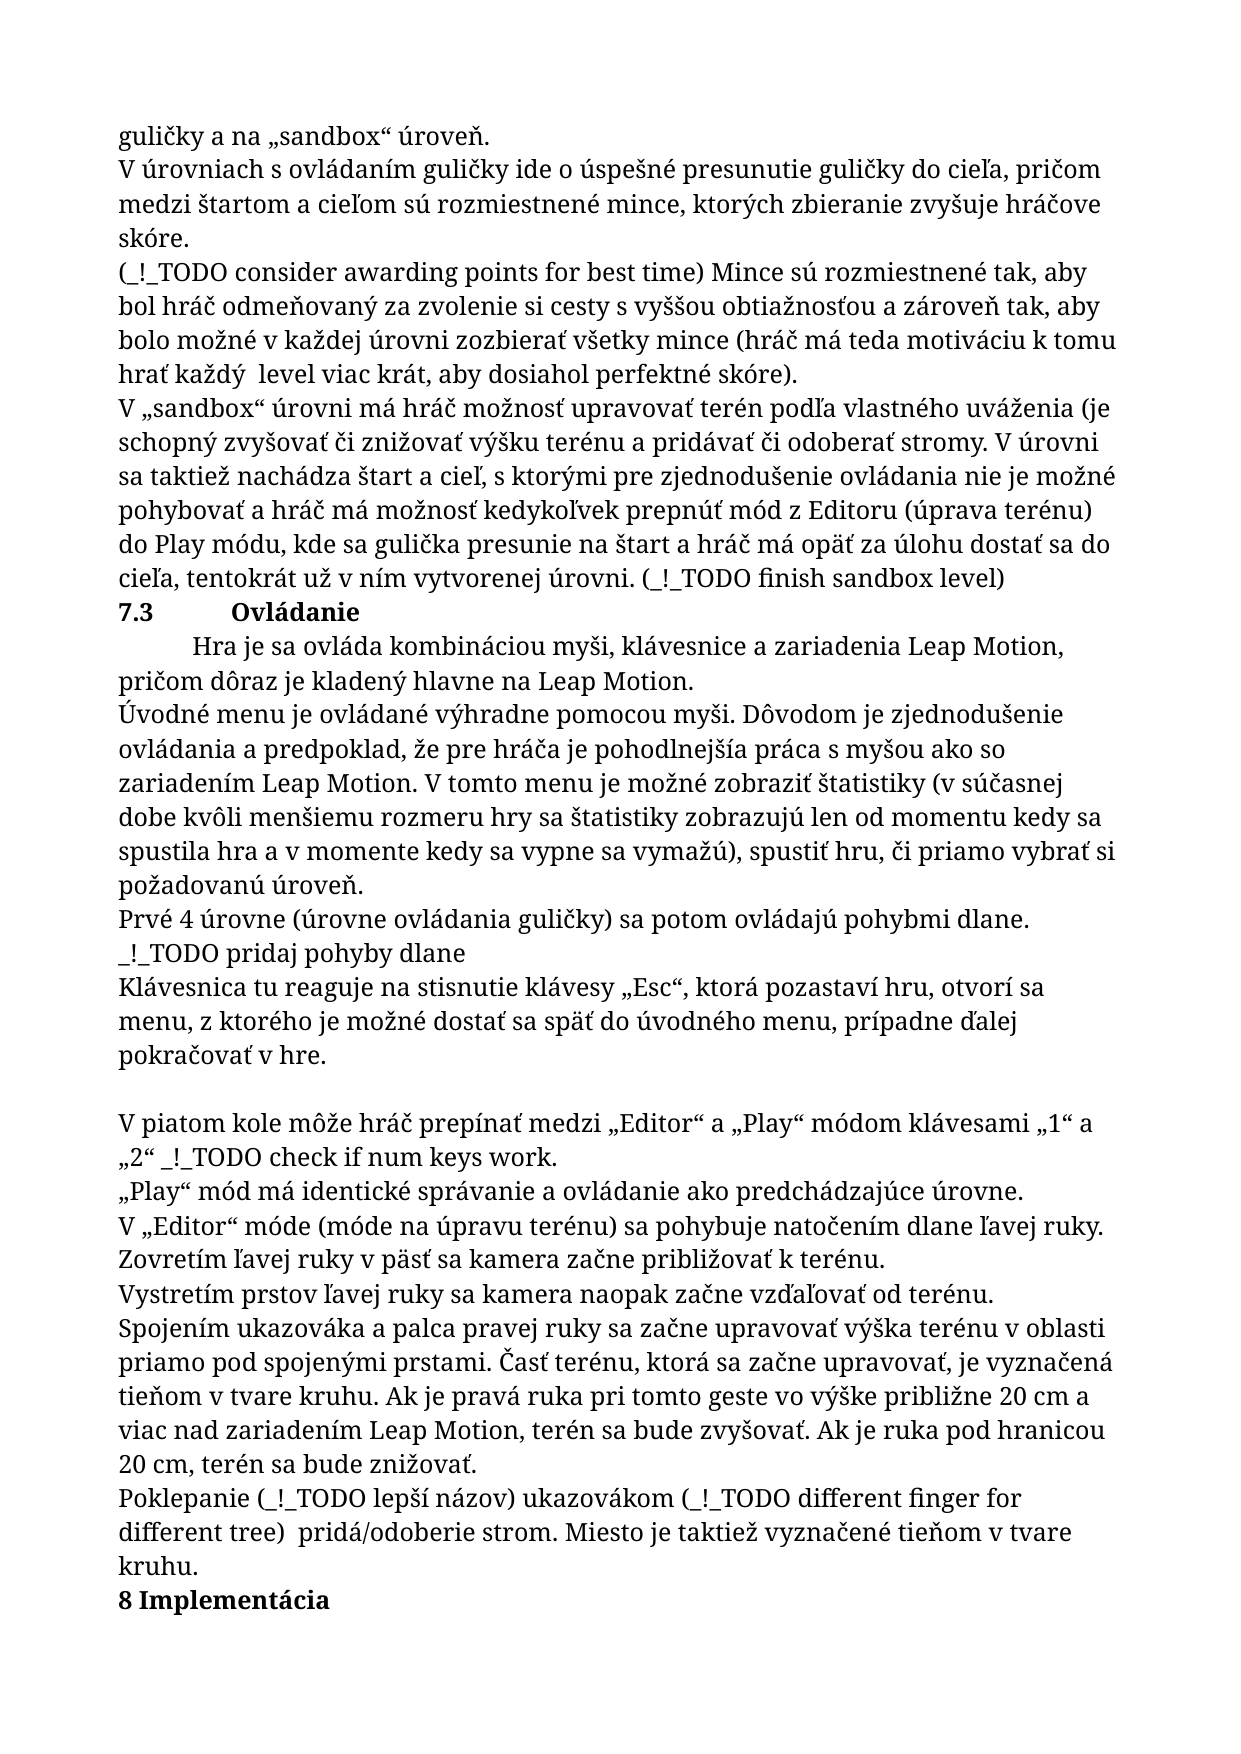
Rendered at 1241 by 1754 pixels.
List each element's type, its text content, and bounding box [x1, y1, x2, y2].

text Vystretím prstov ľavej ruky sa kamera naopak začne vzďaľovať od terénu. [118, 1276, 1122, 1310]
text Klávesnica tu reaguje na stisnutie klávesy „Esc“, ktorá pozastaví hru, otvorí sa menu, z ktorého je možné dostať sa späť do úvodného menu, prípadne ďalej pokračovať v hre. [118, 970, 1122, 1106]
text Spojením ukazováka a palca pravej ruky sa začne upravovať výška terénu v oblasti priamo pod spojenými prstami. Časť terénu, ktorá sa začne upravovať, je vyznačená tieňom v tvare kruhu. Ak je pravá ruka pri tomto geste vo výške približne 20 cm a viac nad zariadením Leap Motion, terén sa bude zvyšovať. Ak je ruka pod hranicou 20 cm, terén sa bude znižovať. [118, 1310, 1122, 1481]
list (_!_TODO consider awarding points for best time) Mince sú rozmiestnené tak, aby bol hráč odmeňovaný za zvolenie si cesty s vyššou obtiažnosťou a zároveň tak, aby bolo možné v každej úrovni zozbierať všetky mince (hráč má teda motiváciu k tomu hrať každý level viac krát, aby dosiahol perfektné skóre). V „sandbox“ úrovni má hráč možnosť upravovať terén podľa vlastného uváženia (je schopný zvyšovať či znižovať výšku terénu a pridávať či odoberať stromy. V úrovni sa taktiež nachádza štart a cieľ, s ktorými pre zjednodušenie ovládania nie je možné pohybovať a hráč má možnosť kedykoľvek prepnúť mód z Editoru (úprava terénu) do Play módu, kde sa gulička presunie na štart a hráč má opäť za úlohu dostať sa do cieľa, tentokrát už v ním vytvorenej úrovni. (_!_TODO finish sandbox level) [118, 254, 1122, 595]
text Zovretím ľavej ruky v päsť sa kamera začne približovať k terénu. [118, 1242, 1122, 1276]
text V piatom kole môže hráč prepínať medzi „Editor“ a „Play“ módom klávesami „1“ a „2“ _!_TODO check if num keys work. „Play“ mód má identické správanie a ovládanie ako predchádzajúce úrovne. V „Editor“ móde (móde na úpravu terénu) sa pohybuje natočením dlane ľavej ruky. [118, 1106, 1122, 1242]
text Poklepanie (_!_TODO lepší názov) ukazovákom (_!_TODO different finger for different tree) pridá/odoberie strom. Miesto je taktiež vyznačené tieňom v tvare kruhu. [118, 1481, 1122, 1583]
list guličky a na „sandbox“ úroveň. V úrovniach s ovládaním guličky ide o úspešné presunutie guličky do cieľa, pričom medzi štartom a cieľom sú rozmiestnené mince, ktorých zbieranie zvyšuje hráčove skóre. [118, 118, 1122, 254]
text 8 Implementácia [118, 1583, 1122, 1617]
list Ovládanie [118, 595, 1122, 629]
text Prvé 4 úrovne (úrovne ovládania guličky) sa potom ovládajú pohybmi dlane. _!_TODO pridaj pohyby dlane [118, 902, 1122, 970]
text Úvodné menu je ovládané výhradne pomocou myši. Dôvodom je zjednodušenie ovládania a predpoklad, že pre hráča je pohodlnejšía práca s myšou ako so zariadením Leap Motion. V tomto menu je možné zobraziť štatistiky (v súčasnej dobe kvôli menšiemu rozmeru hry sa štatistiky zobrazujú len od momentu kedy sa spustila hra a v momente kedy sa vypne sa vymažú), spustiť hru, či priamo vybrať si požadovanú úroveň. [118, 697, 1122, 902]
text Hra je sa ovláda kombináciou myši, klávesnice a zariadenia Leap Motion, pričom dôraz je kladený hlavne na Leap Motion. [118, 629, 1122, 697]
